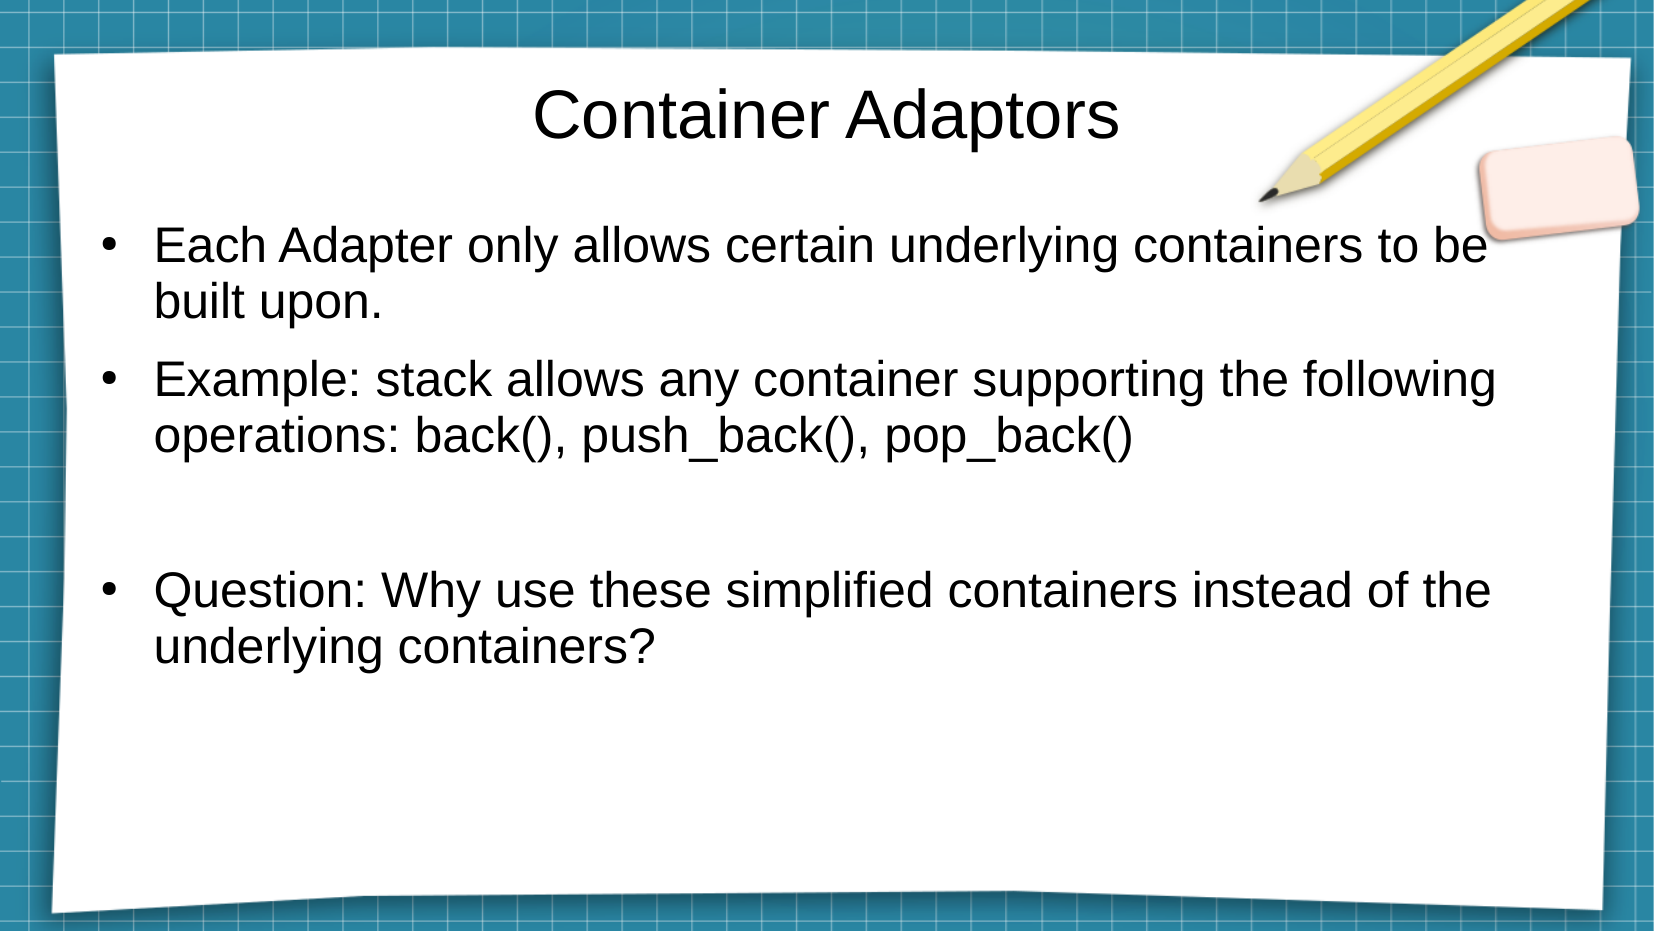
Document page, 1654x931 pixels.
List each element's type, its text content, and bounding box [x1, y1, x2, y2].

picture [0, 0, 1654, 931]
list Each Adapter only allows certain underlying containers to be built upon. Example: stack allows any container supporting the following operations: back(), push_back(), pop_back() Question: Why use these simplified containers instead of the underlying containers? [82, 217, 1571, 758]
title Container Adaptors [82, 37, 1571, 193]
